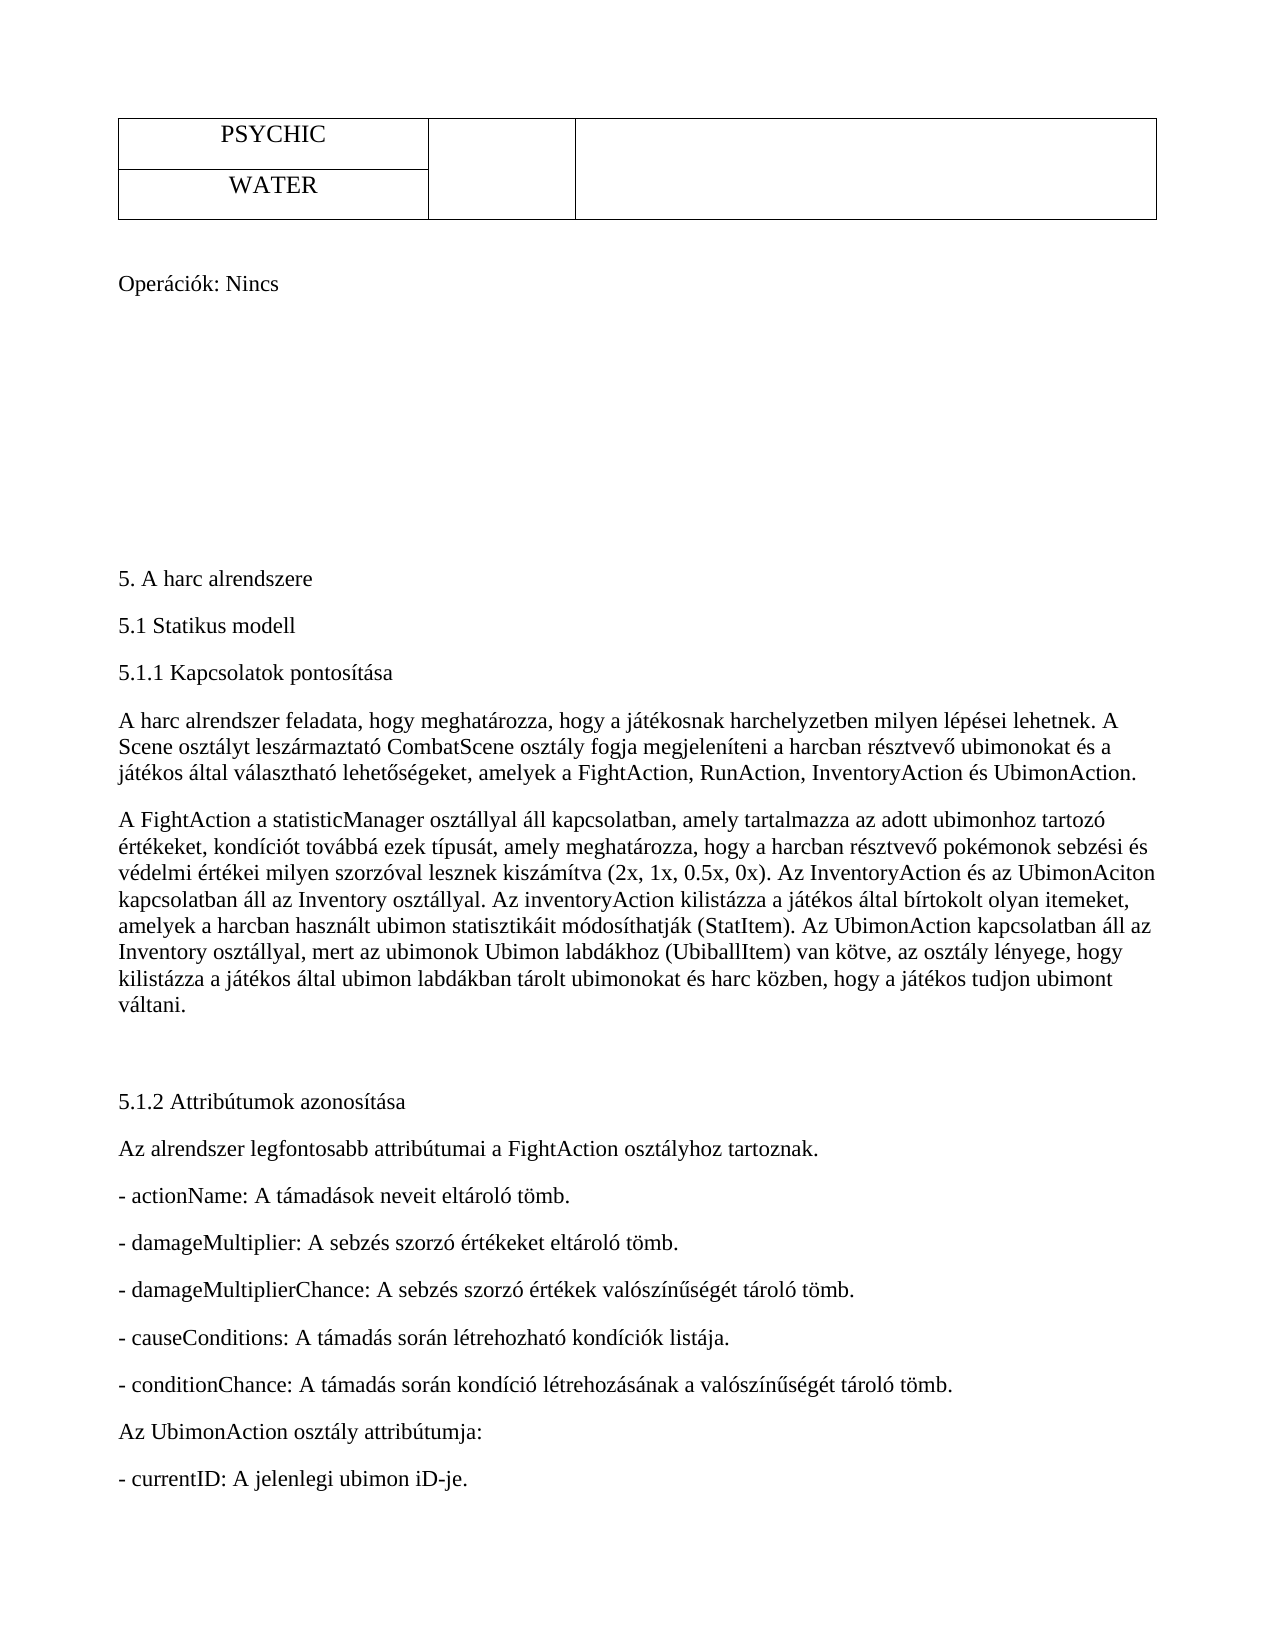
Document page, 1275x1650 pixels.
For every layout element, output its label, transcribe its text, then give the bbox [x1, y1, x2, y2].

text 5.1.2 Attribútumok azonosítása [118, 1088, 1157, 1114]
text A FightAction a statisticManager osztállyal áll kapcsolatban, amely tartalmazza az adott ubimonhoz tartozó értékeket, kondíciót továbbá ezek típusát, amely meghatározza, hogy a harcban résztvevő pokémonok sebzési és védelmi értékei milyen szorzóval lesznek kiszámítva (2x, 1x, 0.5x, 0x). Az InventoryAction és az UbimonAciton kapcsolatban áll az Inventory osztállyal. Az inventoryAction kilistázza a játékos által bírtokolt olyan itemeket, amelyek a harcban használt ubimon statisztikáit módosíthatják (StatItem). Az UbimonAction kapcsolatban áll az Inventory osztállyal, mert az ubimonok Ubimon labdákhoz (UbiballItem) van kötve, az osztály lényege, hogy kilistázza a játékos által ubimon labdákban tárolt ubimonokat és harc közben, hogy a játékos tudjon ubimont váltani. [118, 807, 1157, 1017]
table_cell [576, 119, 1156, 219]
text - currentID: A jelenlegi ubimon iD-je. [118, 1465, 1157, 1492]
text Operációk: Nincs [118, 270, 1157, 296]
text Az UbimonAction osztály attribútumja: [118, 1418, 1157, 1444]
text 5.1 Statikus modell [118, 612, 1157, 639]
table_cell [429, 119, 575, 219]
text A harc alrendszer feladata, hogy meghatározza, hogy a játékosnak harchelyzetben milyen lépései lehetnek. A Scene osztályt leszármaztató CombatScene osztály fogja megjeleníteni a harcban résztvevő ubimonokat és a játékos által választható lehetőségeket, amelyek a FightAction, RunAction, InventoryAction és UbimonAction. [118, 707, 1157, 786]
text - actionName: A támadások neveit eltároló tömb. [118, 1182, 1157, 1208]
table_cell WATER [119, 170, 428, 219]
text 5. A harc alrendszere [118, 565, 1157, 591]
text 5.1.1 Kapcsolatok pontosítása [118, 659, 1157, 686]
text Az alrendszer legfontosabb attribútumai a FightAction osztályhoz tartoznak. [118, 1135, 1157, 1161]
text - damageMultiplier: A sebzés szorzó értékeket eltároló tömb. [118, 1229, 1157, 1256]
text - conditionChance: A támadás során kondíció létrehozásának a valószínűségét tároló tömb. [118, 1371, 1157, 1397]
text - damageMultiplierChance: A sebzés szorzó értékek valószínűségét tároló tömb. [118, 1277, 1157, 1303]
table_cell PSYCHIC [119, 119, 428, 169]
text - causeConditions: A támadás során létrehozható kondíciók listája. [118, 1324, 1157, 1350]
